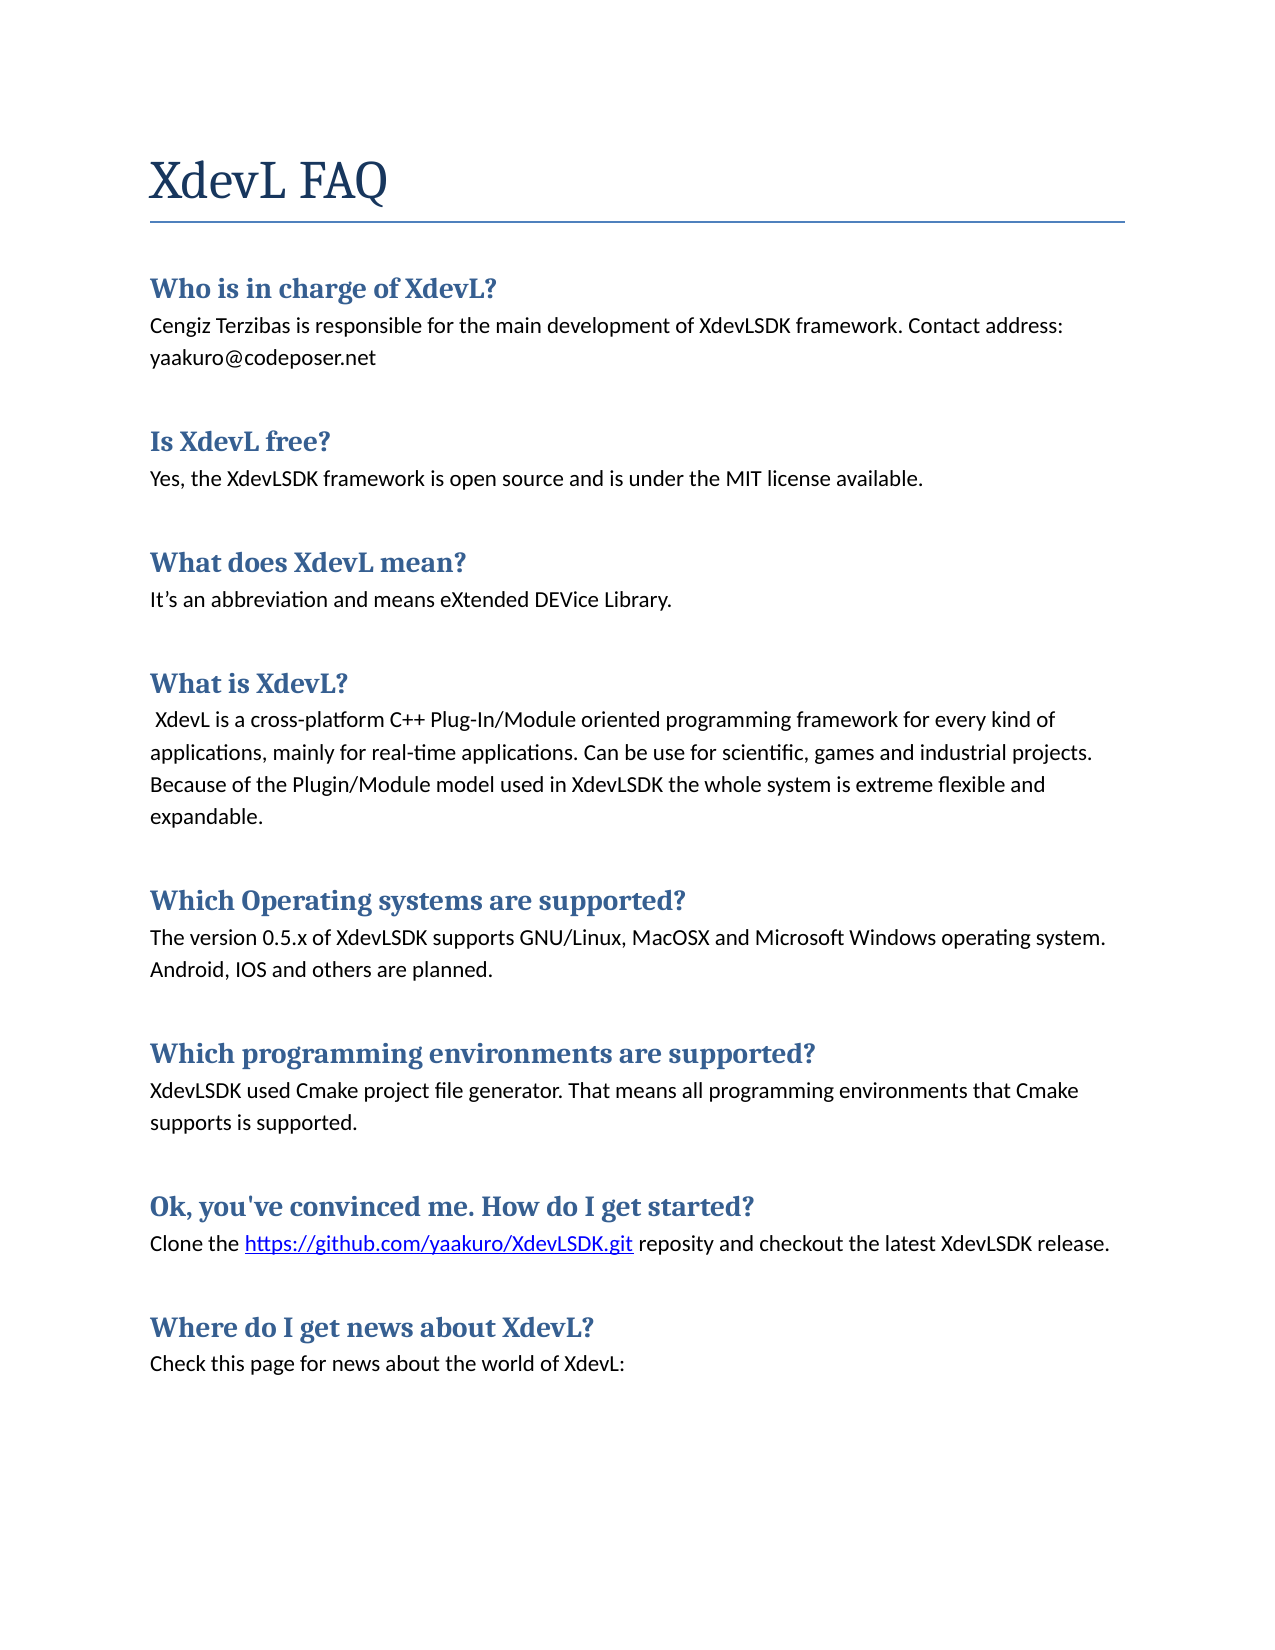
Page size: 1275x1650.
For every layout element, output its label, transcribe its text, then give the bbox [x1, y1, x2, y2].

subtitle Where do I get news about XdevL? [150, 1311, 1125, 1344]
subtitle Is XdevL free? [150, 426, 1125, 459]
subtitle What is XdevL? [150, 667, 1125, 701]
text XdevL is a cross-platform C++ Plug-In/Module oriented programming framework for every kind of applications, mainly for real-time applications. Can be use for scientific, games and industrial projects. Because of the Plugin/Module model used in XdevLSDK the whole system is extreme flexible and expandable. [150, 706, 1125, 830]
text Check this page for news about the world of XdevL: [150, 1349, 1125, 1377]
text Cengiz Terzibas is responsible for the main development of XdevLSDK framework. Contact address: yaakuro@codeposer.net [150, 311, 1125, 371]
subtitle Who is in charge of XdevL? [150, 273, 1125, 306]
subtitle Which programming environments are supported? [150, 1037, 1125, 1071]
subtitle Which Operating systems are supported? [150, 884, 1125, 918]
subtitle What does XdevL mean? [150, 546, 1125, 580]
text XdevLSDK used Cmake project file generator. That means all programming environments that Cmake supports is supported. [150, 1076, 1125, 1136]
title XdevL FAQ [150, 150, 1125, 221]
text Clone the https://github.com/yaakuro/XdevLSDK.git reposity and checkout the latest XdevLSDK release. [150, 1229, 1125, 1257]
subtitle Ok, you've convinced me. How do I get started? [150, 1190, 1125, 1224]
text Yes, the XdevLSDK framework is open source and is under the MIT license available. [150, 464, 1125, 492]
text It’s an abbreviation and means eXtended DEVice Library. [150, 585, 1125, 613]
text The version 0.5.x of XdevLSDK supports GNU/Linux, MacOSX and Microsoft Windows operating system. Android, IOS and others are planned. [150, 923, 1125, 983]
